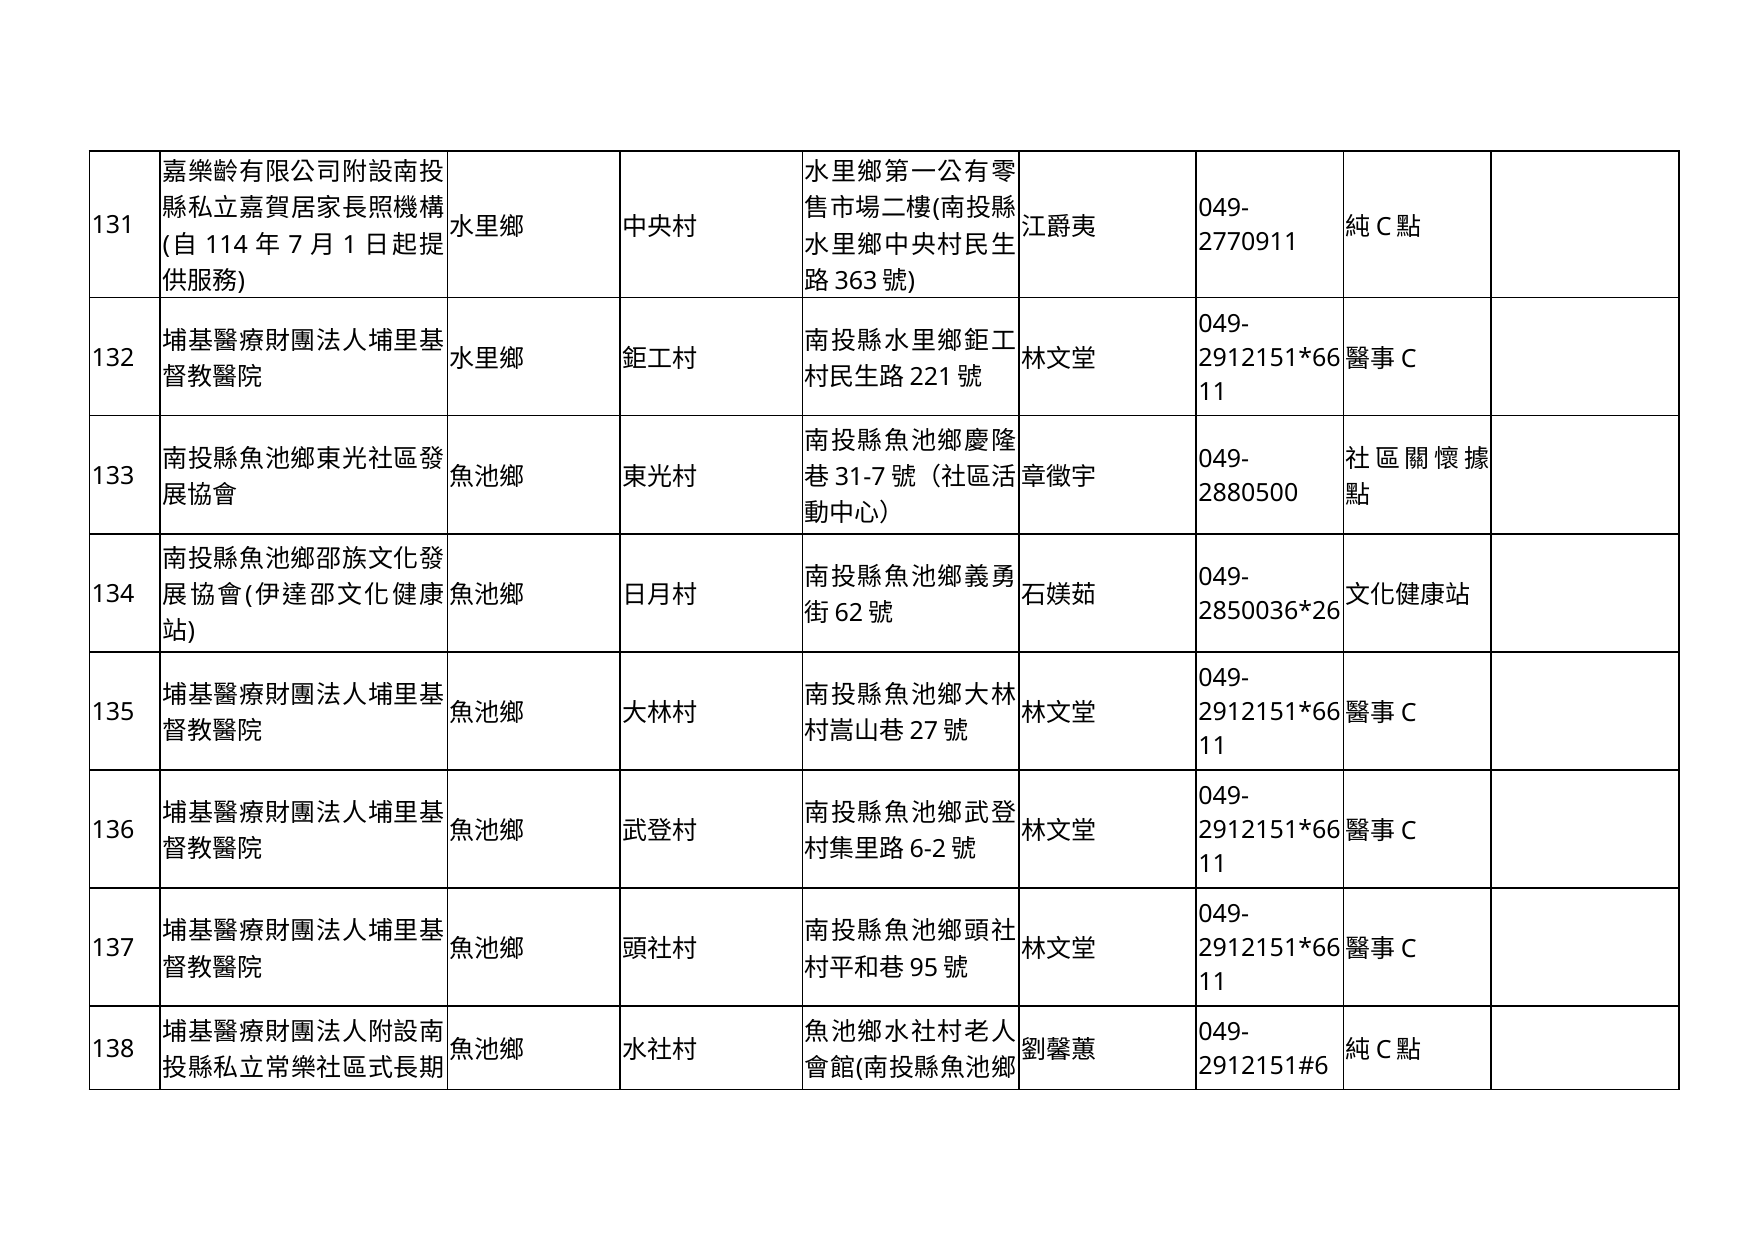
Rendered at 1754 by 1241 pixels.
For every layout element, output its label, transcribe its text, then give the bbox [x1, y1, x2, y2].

table_cell 日月村 [621, 535, 802, 651]
table_cell 南投縣魚池鄉邵族文化發展協會(伊達邵文化健康站) [161, 535, 447, 651]
table_cell 南投縣魚池鄉武登村集里路6-2號 [803, 771, 1018, 887]
table_cell 醫事C [1344, 771, 1490, 887]
table_cell 醫事C [1344, 298, 1490, 415]
table_cell 埔基醫療財團法人埔里基督教醫院 [161, 771, 447, 887]
table_cell 136 [90, 771, 159, 887]
table_cell 埔基醫療財團法人埔里基督教醫院 [161, 298, 447, 415]
table_cell 049-2770911 [1197, 152, 1343, 297]
table_cell 水社村 [621, 1007, 802, 1089]
table_cell 林文堂 [1020, 298, 1195, 415]
table_cell 南投縣水里鄉鉅工村民生路221號 [803, 298, 1018, 415]
table_cell 南投縣魚池鄉東光社區發展協會 [161, 416, 447, 533]
table_cell 131 [90, 152, 159, 297]
table_cell [1492, 298, 1678, 415]
table_cell 鉅工村 [621, 298, 802, 415]
table_cell [1492, 653, 1678, 769]
table_cell 132 [90, 298, 159, 415]
table_cell 純C點 [1344, 1007, 1490, 1089]
table_cell 江爵夷 [1020, 152, 1195, 297]
table_cell 魚池鄉 [448, 771, 619, 887]
table_cell 049-2912151*6611 [1197, 653, 1343, 769]
table_cell 章徵宇 [1020, 416, 1195, 533]
table_cell 林文堂 [1020, 771, 1195, 887]
table_cell 魚池鄉 [448, 535, 619, 651]
table_cell 醫事C [1344, 653, 1490, 769]
table_cell 049-2912151*6611 [1197, 298, 1343, 415]
table_cell 石媄茹 [1020, 535, 1195, 651]
table_cell 138 [90, 1007, 159, 1089]
table_cell [1492, 535, 1678, 651]
table_cell 武登村 [621, 771, 802, 887]
table_cell 南投縣魚池鄉義勇街62號 [803, 535, 1018, 651]
table_cell 水里鄉 [448, 298, 619, 415]
table_cell 魚池鄉 [448, 653, 619, 769]
table_cell [1492, 152, 1678, 297]
table_cell 魚池鄉 [448, 889, 619, 1005]
table_cell 林文堂 [1020, 653, 1195, 769]
table_cell 社區關懷據點 [1344, 416, 1490, 533]
table_cell [1492, 1007, 1678, 1089]
table_cell 醫事C [1344, 889, 1490, 1005]
table_cell 133 [90, 416, 159, 533]
table_cell 魚池鄉 [448, 416, 619, 533]
table_cell 水里鄉 [448, 152, 619, 297]
table_cell 049-2850036*26 [1197, 535, 1343, 651]
table_cell 文化健康站 [1344, 535, 1490, 651]
table_cell [1492, 416, 1678, 533]
table_cell 049-2880500 [1197, 416, 1343, 533]
table_cell 南投縣魚池鄉頭社村平和巷95號 [803, 889, 1018, 1005]
table_cell 135 [90, 653, 159, 769]
table_cell 劉馨蕙 [1020, 1007, 1195, 1089]
table_cell 049-2912151*6611 [1197, 771, 1343, 887]
table_cell 南投縣魚池鄉大林村嵩山巷27號 [803, 653, 1018, 769]
table_cell 南投縣魚池鄉慶隆巷31-7號（社區活動中心） [803, 416, 1018, 533]
table_cell 水里鄉第一公有零售市場二樓(南投縣水里鄉中央村民生路363號) [803, 152, 1018, 297]
table_cell 137 [90, 889, 159, 1005]
table_cell 東光村 [621, 416, 802, 533]
table_cell 049-2912151*6611 [1197, 889, 1343, 1005]
table_cell [1492, 771, 1678, 887]
table_cell 純C點 [1344, 152, 1490, 297]
table_cell 大林村 [621, 653, 802, 769]
table_cell 埔基醫療財團法人埔里基督教醫院 [161, 889, 447, 1005]
table_cell 049-2912151#6 [1197, 1007, 1343, 1089]
table_cell 頭社村 [621, 889, 802, 1005]
table_cell 嘉樂齡有限公司附設南投縣私立嘉賀居家長照機構(自114年7月1日起提供服務) [161, 152, 447, 297]
table_cell [1492, 889, 1678, 1005]
table_cell 中央村 [621, 152, 802, 297]
table_cell 魚池鄉水社村老人會館(南投縣魚池鄉 [803, 1007, 1018, 1089]
table_cell 埔基醫療財團法人附設南投縣私立常樂社區式長期 [161, 1007, 447, 1089]
table_cell 林文堂 [1020, 889, 1195, 1005]
table_cell 埔基醫療財團法人埔里基督教醫院 [161, 653, 447, 769]
table_cell 134 [90, 535, 159, 651]
table_cell 魚池鄉 [448, 1007, 619, 1089]
